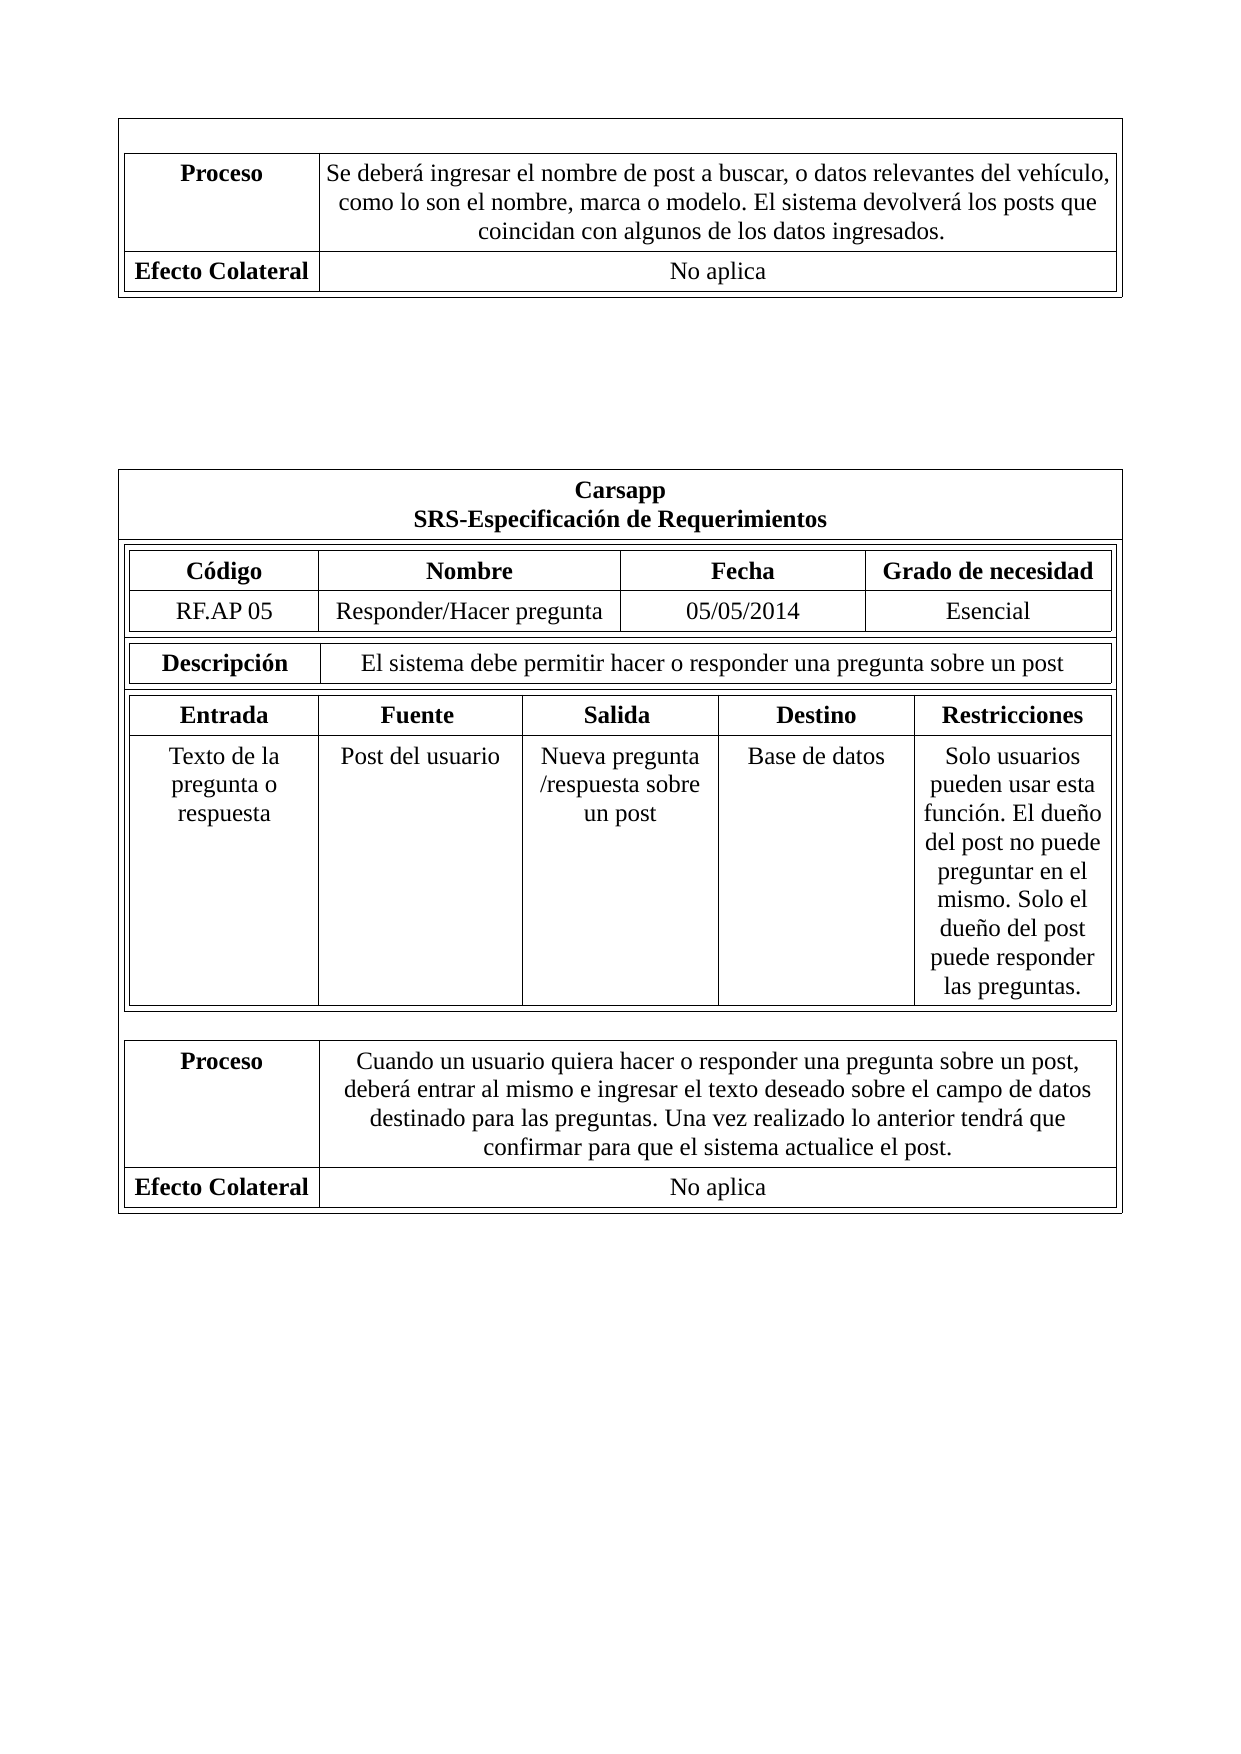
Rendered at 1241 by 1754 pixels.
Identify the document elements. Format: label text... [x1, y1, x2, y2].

table_cell [119, 119, 1122, 297]
table_cell Texto de la pregunta o respuesta [130, 736, 318, 1005]
table_header Descripción [130, 644, 320, 683]
table_header Código [130, 551, 318, 590]
table_cell Base de datos [719, 736, 914, 1005]
table_cell Responder/Hacer pregunta [319, 591, 620, 631]
table_header Nombre [319, 551, 620, 590]
table_header Salida [523, 696, 718, 735]
table_cell No aplica [320, 252, 1116, 291]
table_header Restricciones [915, 696, 1111, 735]
table_header [125, 545, 1116, 637]
table_header Fuente [319, 696, 522, 735]
table_cell [125, 638, 1116, 689]
table_header El sistema debe permitir hacer o responder una pregunta sobre un post [321, 644, 1111, 683]
table_cell [119, 540, 1122, 1213]
table_cell [125, 690, 1116, 1011]
table_header Entrada [130, 696, 318, 735]
table_cell No aplica [320, 1168, 1116, 1207]
table_cell RF.AP 05 [130, 591, 318, 631]
table_cell Efecto Colateral [125, 252, 319, 291]
table_cell 05/05/2014 [621, 591, 865, 631]
table_header Cuando un usuario quiera hacer o responder una pregunta sobre un post, deberá entrar al mismo e ingresar el texto deseado sobre el campo de datos destinado para las preguntas. Una vez realizado lo anterior tendrá que confirmar para que el sistema actualice el post. [320, 1041, 1116, 1167]
table_cell Efecto Colateral [125, 1168, 319, 1207]
table_cell Nueva pregunta /respuesta sobre un post [523, 736, 718, 1005]
table_header Se deberá ingresar el nombre de post a buscar, o datos relevantes del vehículo, como lo son el nombre, marca o modelo. El sistema devolverá los posts que coincidan con algunos de los datos ingresados. [320, 154, 1116, 251]
table_cell Esencial [866, 591, 1111, 631]
table_header Carsapp SRS-Especificación de Requerimientos [119, 470, 1122, 538]
table_cell Solo usuarios pueden usar esta función. El dueño del post no puede preguntar en el mismo. Solo el dueño del post puede responder las preguntas. [915, 736, 1111, 1005]
table_header Proceso [125, 1041, 319, 1167]
table_header Fecha [621, 551, 865, 590]
table_header Destino [719, 696, 914, 735]
table_cell Post del usuario [319, 736, 522, 1005]
table_header Grado de necesidad [866, 551, 1111, 590]
table_header Proceso [125, 154, 319, 251]
